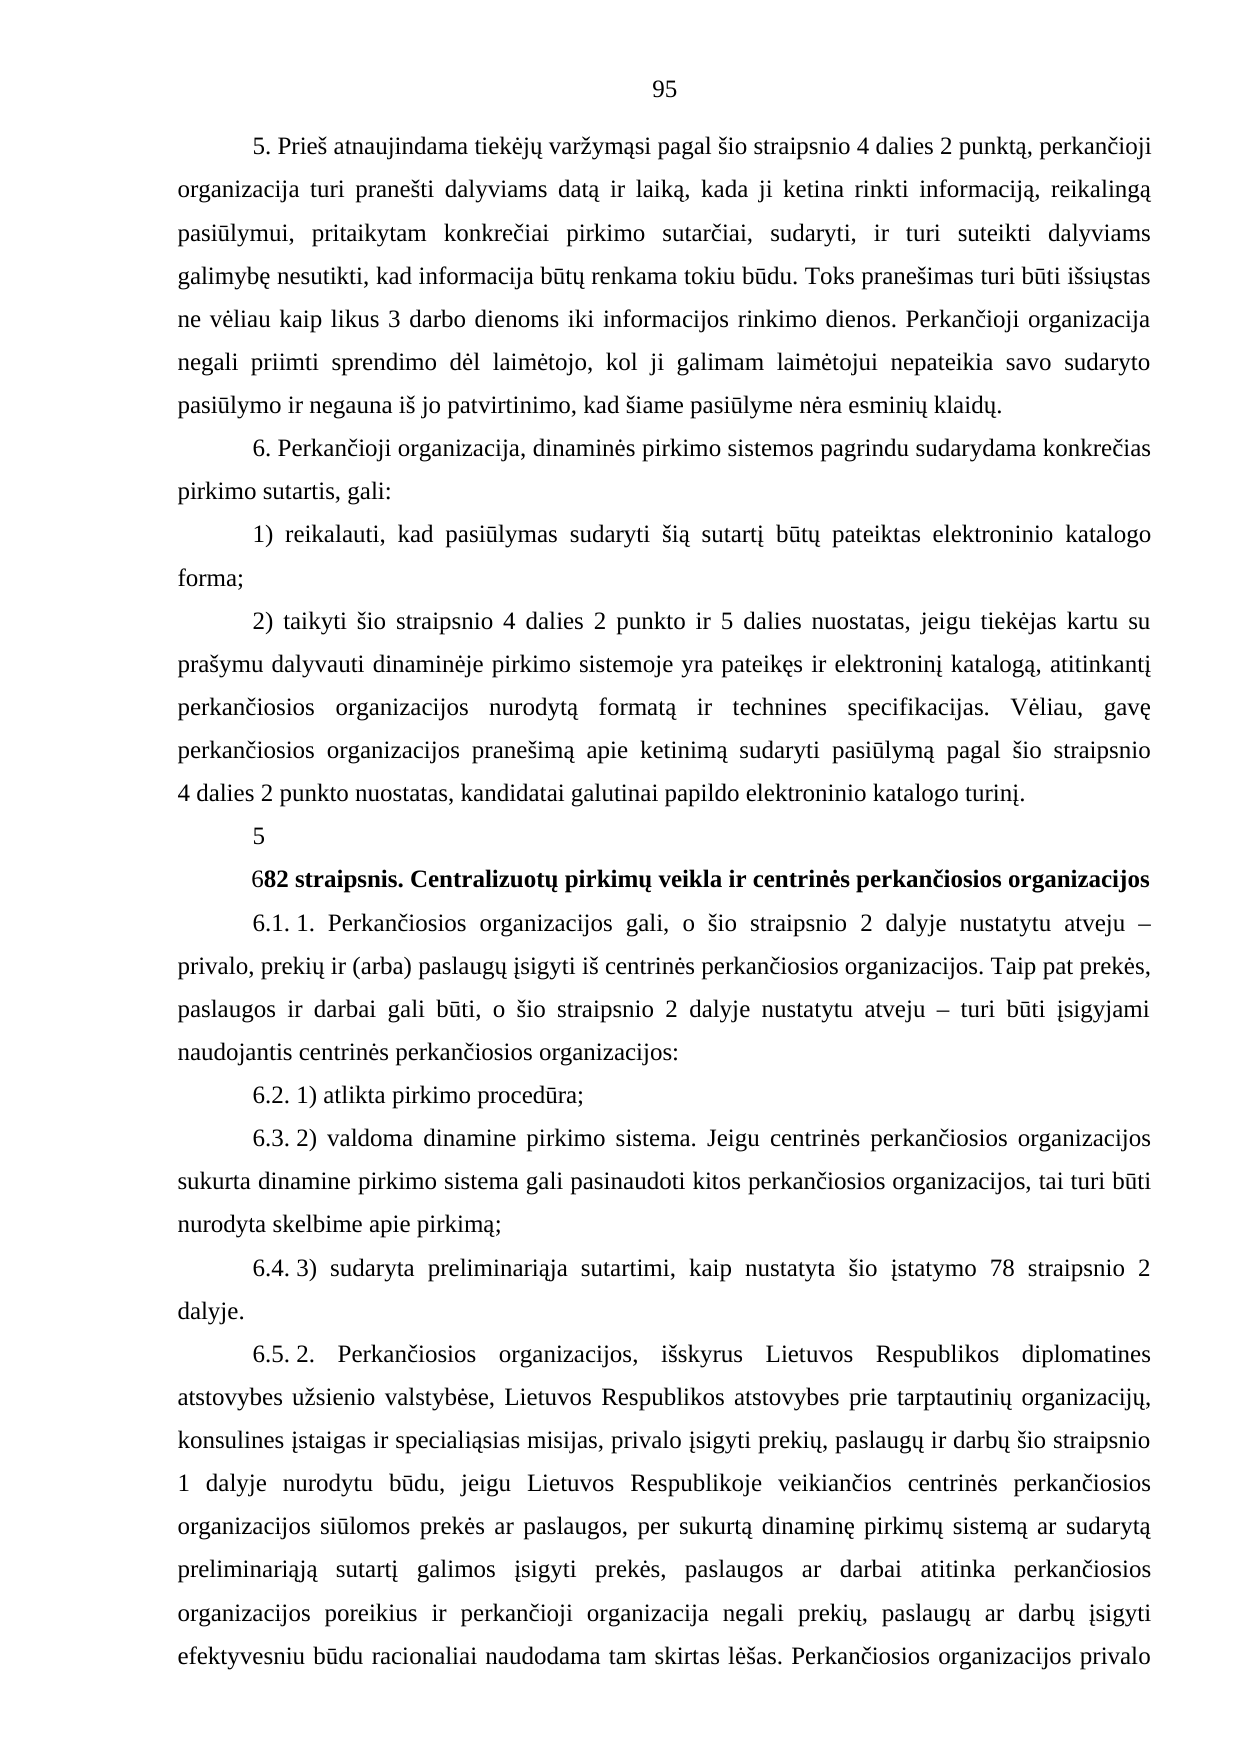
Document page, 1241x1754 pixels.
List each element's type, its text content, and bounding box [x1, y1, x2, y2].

text 2) taikyti šio straipsnio 4 dalies 2 punkto ir 5 dalies nuostatas, jeigu tiekėjas kartu su prašymu dalyvauti dinaminėje pirkimo sistemoje yra pateikęs ir elektroninį katalogą, atitinkantį perkančiosios organizacijos nurodytą formatą ir technines specifikacijas. Vėliau, gavę perkančiosios organizacijos pranešimą apie ketinimą sudaryti pasiūlymą pagal šio straipsnio 4 dalies 2 punkto nuostatas, kandidatai galutinai papildo elektroninio katalogo turinį. [177, 606, 1152, 807]
text 5. Prieš atnaujindama tiekėjų varžymąsi pagal šio straipsnio 4 dalies 2 punktą, perkančioji organizacija turi pranešti dalyviams datą ir laiką, kada ji ketina rinkti informaciją, reikalingą pasiūlymui, pritaikytam konkrečiai pirkimo sutarčiai, sudaryti, ir turi suteikti dalyviams galimybę nesutikti, kad informacija būtų renkama tokiu būdu. Toks pranešimas turi būti išsiųstas ne vėliau kaip likus 3 darbo dienoms iki informacijos rinkimo dienos. Perkančioji organizacija negali priimti sprendimo dėl laimėtojo, kol ji galimam laimėtojui nepateikia savo sudaryto pasiūlymo ir negauna iš jo patvirtinimo, kad šiame pasiūlyme nėra esminių klaidų. [177, 131, 1152, 419]
subtitle 82 straipsnis. Centralizuotų pirkimų veikla ir centrinės perkančiosios organizacijos [251, 864, 1152, 893]
subtitle 2. Perkančiosios organizacijos, išskyrus Lietuvos Respublikos diplomatines atstovybes užsienio valstybėse, Lietuvos Respublikos atstovybes prie tarptautinių organizacijų, konsulines įstaigas ir specialiąsias misijas, privalo įsigyti prekių, paslaugų ir darbų šio straipsnio 1 dalyje nurodytu būdu, jeigu Lietuvos Respublikoje veikiančios centrinės perkančiosios organizacijos siūlomos prekės ar paslaugos, per sukurtą dinaminę pirkimų sistemą ar sudarytą preliminariąją sutartį galimos įsigyti prekės, paslaugos ar darbai atitinka perkančiosios organizacijos poreikius ir perkančioji organizacija negali prekių, paslaugų ar darbų įsigyti efektyvesniu būdu racionaliai naudodama tam skirtas lėšas. Perkančiosios organizacijos privalo [177, 1339, 1152, 1669]
subtitle 2) valdoma dinamine pirkimo sistema. Jeigu centrinės perkančiosios organizacijos sukurta dinamine pirkimo sistema gali pasinaudoti kitos perkančiosios organizacijos, tai turi būti nurodyta skelbime apie pirkimą; [177, 1123, 1152, 1238]
subtitle 1. Perkančiosios organizacijos gali, o šio straipsnio 2 dalyje nustatytu atveju – privalo, prekių ir (arba) paslaugų įsigyti iš centrinės perkančiosios organizacijos. Taip pat prekės, paslaugos ir darbai gali būti, o šio straipsnio 2 dalyje nustatytu atveju – turi būti įsigyjami naudojantis centrinės perkančiosios organizacijos: [177, 908, 1152, 1066]
subtitle 3) sudaryta preliminariąja sutartimi, kaip nustatyta šio įstatymo 78 straipsnio 2 dalyje. [177, 1253, 1152, 1324]
text 1) reikalauti, kad pasiūlymas sudaryti šią sutartį būtų pateiktas elektroninio katalogo forma; [177, 519, 1152, 591]
subtitle 1) atlikta pirkimo procedūra; [177, 1080, 1152, 1109]
text 6. Perkančioji organizacija, dinaminės pirkimo sistemos pagrindu sudarydama konkrečias pirkimo sutartis, gali: [177, 433, 1152, 505]
